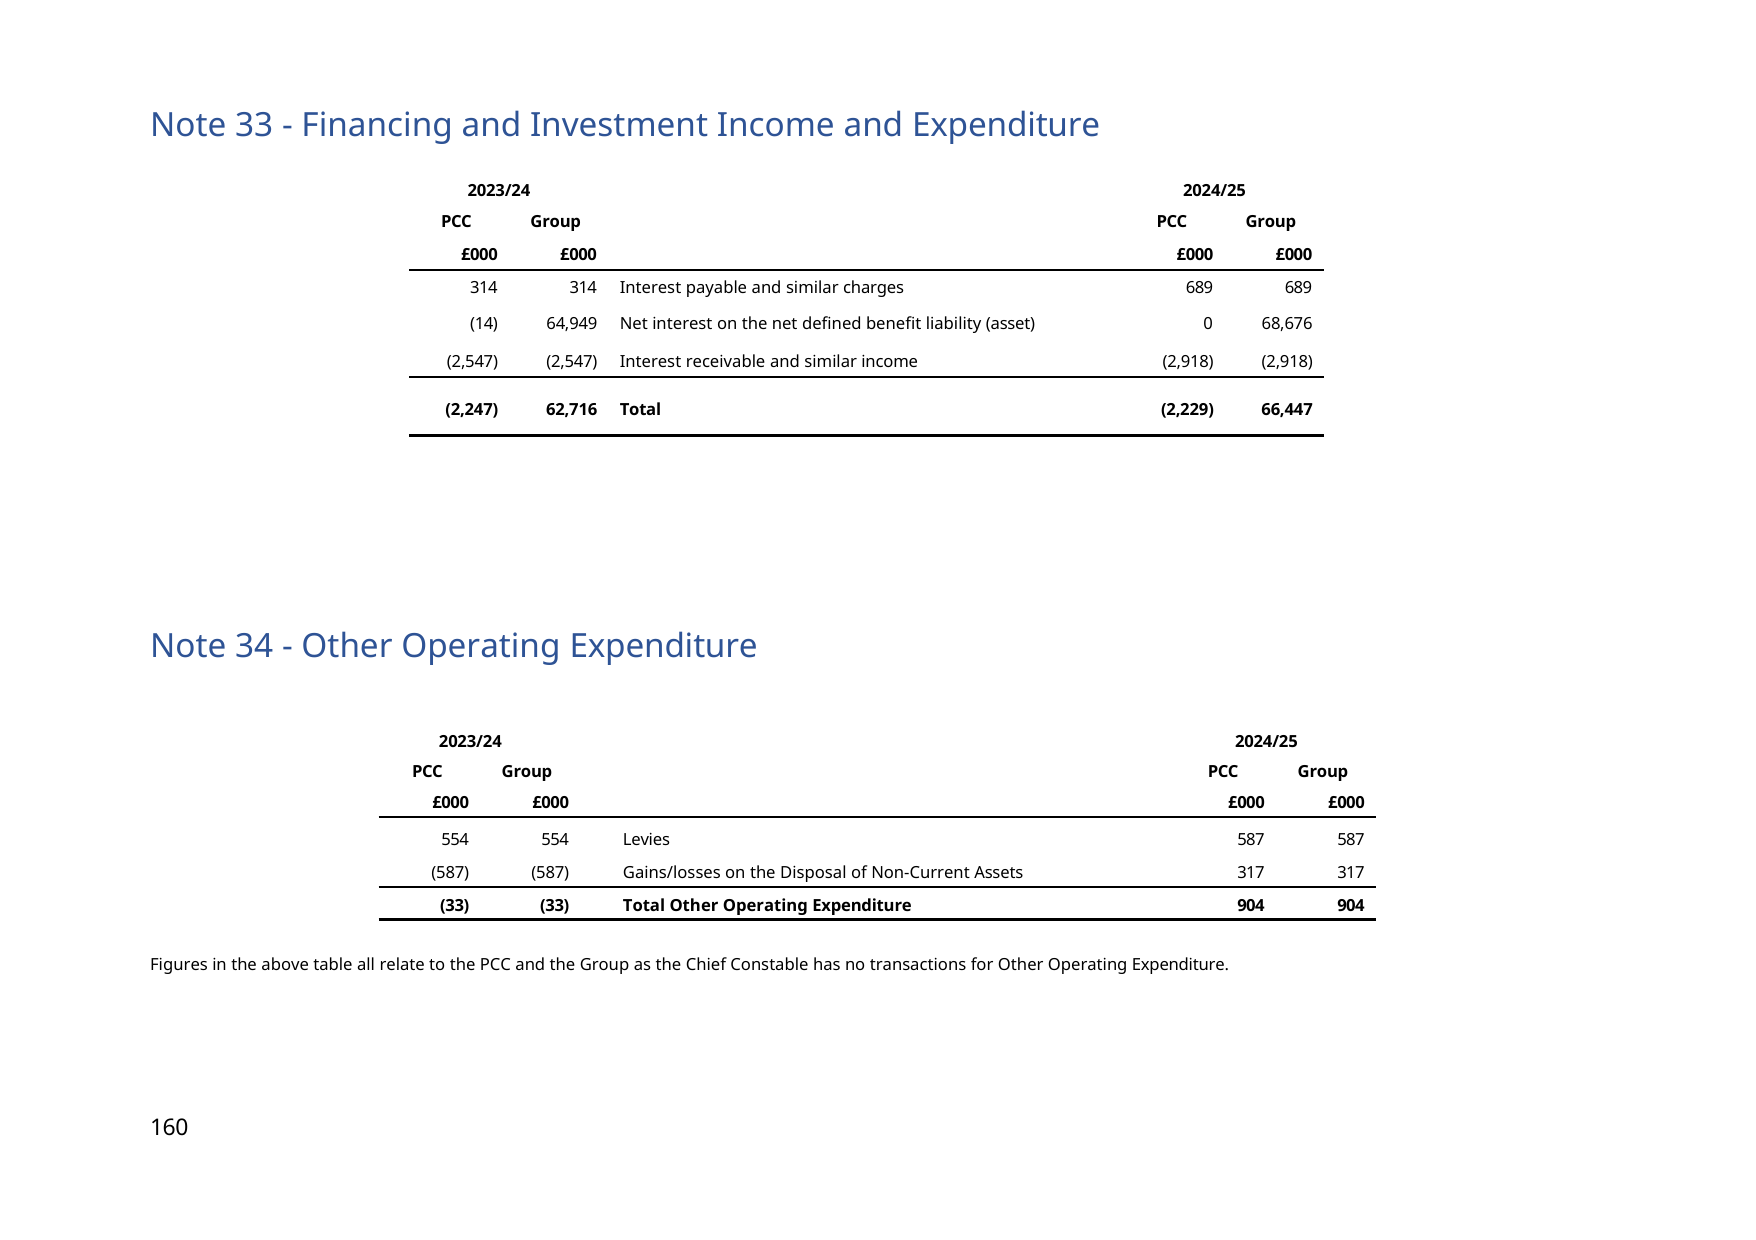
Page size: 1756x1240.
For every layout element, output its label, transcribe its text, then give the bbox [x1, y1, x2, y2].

table_cell [596, 755, 1142, 785]
table_cell £000 [1230, 236, 1324, 268]
table_cell £000 [485, 785, 596, 816]
table_cell Group [485, 755, 596, 785]
table_cell [609, 204, 1107, 236]
table_cell (2,547) [409, 341, 514, 376]
table_header 2024/25 [1142, 730, 1376, 755]
table_cell 689 [1230, 271, 1324, 303]
text Figures in the above table all relate to the PCC and the Group as the Chief Constable has no transactions for Other Operating Expenditure. [150, 952, 1726, 975]
table_cell 317 [1142, 854, 1281, 886]
table_cell 554 [485, 818, 596, 853]
table_cell Net interest on the net defined benefit liability (asset) [609, 303, 1107, 341]
table_header 2023/24 [379, 730, 596, 755]
table_cell £000 [514, 236, 608, 268]
subtitle Note 33 - Financing and Investment Income and Expenditure [150, 101, 1726, 147]
table_cell Total [609, 378, 1107, 434]
table_cell £000 [379, 785, 485, 816]
table_cell (33) [379, 888, 485, 917]
table_cell 587 [1281, 818, 1376, 853]
table_cell 64,949 [514, 303, 608, 341]
table_cell Interest payable and similar charges [609, 271, 1107, 303]
table_cell (2,247) [409, 378, 514, 434]
table_cell (2,918) [1230, 341, 1324, 376]
table_cell Group [1281, 755, 1376, 785]
table_cell 62,716 [514, 378, 608, 434]
table_cell 0 [1107, 303, 1230, 341]
table_cell Levies [596, 818, 1142, 853]
table_header [609, 179, 1107, 204]
table_cell [596, 785, 1142, 816]
table_header 2024/25 [1107, 179, 1324, 204]
table_cell 587 [1142, 818, 1281, 853]
table_cell PCC [1107, 204, 1230, 236]
table_cell Gains/losses on the Disposal of Non-Current Assets [596, 854, 1142, 886]
table_cell £000 [1107, 236, 1230, 268]
table_cell 66,447 [1230, 378, 1324, 434]
table_cell Interest receivable and similar income [609, 341, 1107, 376]
table_cell PCC [409, 204, 514, 236]
table_cell 689 [1107, 271, 1230, 303]
table_cell £000 [1142, 785, 1281, 816]
table_cell (14) [409, 303, 514, 341]
table_cell 314 [514, 271, 608, 303]
table_cell (33) [485, 888, 596, 917]
table_cell 68,676 [1230, 303, 1324, 341]
table_cell PCC [379, 755, 485, 785]
table_cell (587) [379, 854, 485, 886]
table_cell £000 [409, 236, 514, 268]
table_cell Total Other Operating Expenditure [596, 888, 1142, 917]
table_cell 554 [379, 818, 485, 853]
table_cell 904 [1281, 888, 1376, 917]
table_cell (2,229) [1107, 378, 1230, 434]
table_cell (587) [485, 854, 596, 886]
table_cell 904 [1142, 888, 1281, 917]
table_cell Group [1230, 204, 1324, 236]
table_cell 317 [1281, 854, 1376, 886]
subtitle Note 34 - Other Operating Expenditure [150, 622, 1726, 667]
table_header [596, 730, 1142, 755]
table_cell (2,918) [1107, 341, 1230, 376]
table_cell (2,547) [514, 341, 608, 376]
table_cell £000 [1281, 785, 1376, 816]
table_cell [609, 236, 1107, 268]
table_cell Group [514, 204, 608, 236]
table_header 2023/24 [409, 179, 608, 204]
table_cell 314 [409, 271, 514, 303]
table_cell PCC [1142, 755, 1281, 785]
